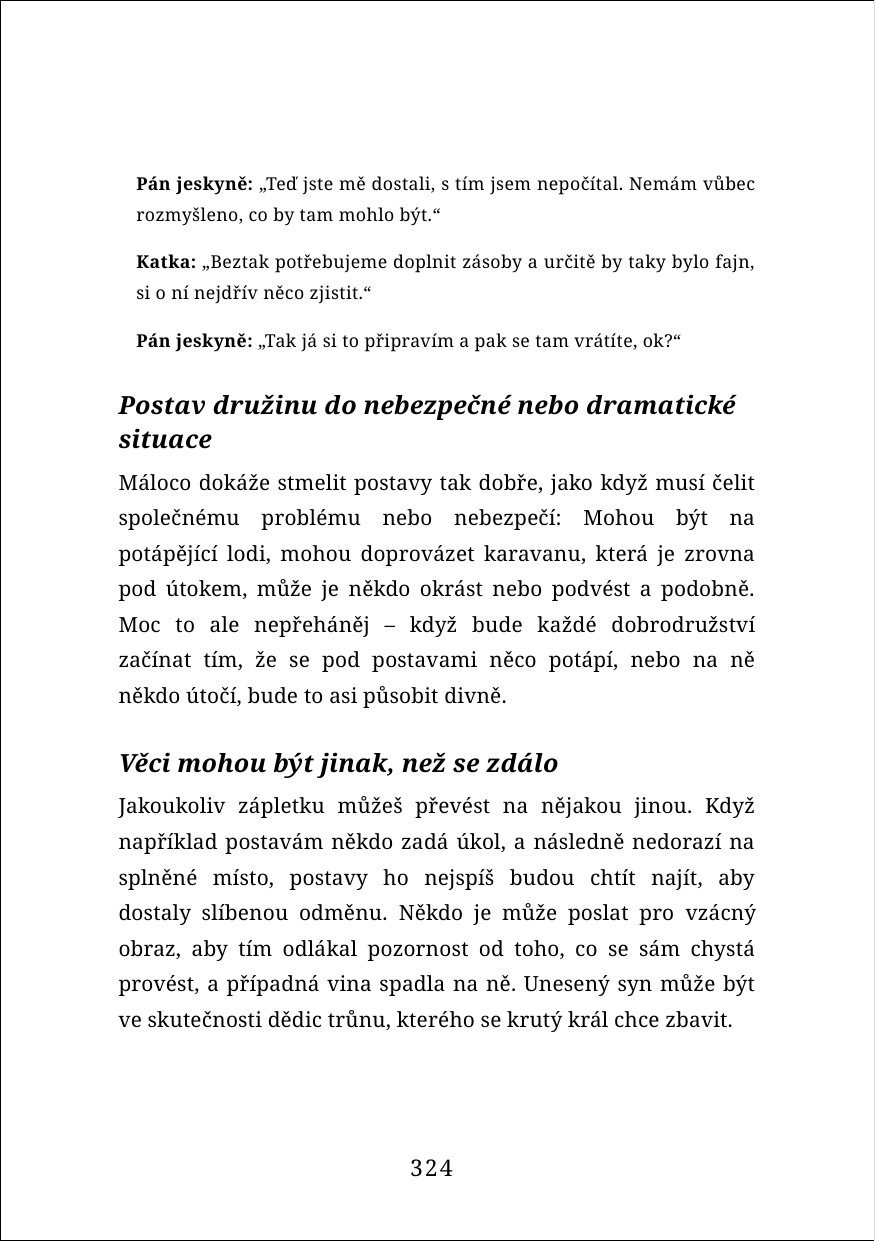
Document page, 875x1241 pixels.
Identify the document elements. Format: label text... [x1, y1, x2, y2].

text Pán jeskyně: „Tak já si to připravím a pak se tam vrátíte, ok?“ [136, 328, 756, 352]
text Jakoukoliv zápletku můžeš převést na nějakou jinou. Když například postavám někdo zadá úkol, a následně nedorazí na splněné místo, postavy ho nejspíš budou chtít najít, aby dostaly slíbenou odměnu. Někdo je může poslat pro vzácný obraz, aby tím odlákal pozornost od toho, co se sám chystá provést, a případná vina spadla na ně. Unesený syn může být ve skutečnosti dědic trůnu, kterého se krutý král chce zbavit. [118, 792, 756, 1033]
subtitle Postav družinu do nebezpečné nebo dramatické situace [118, 388, 756, 456]
text Katka: „Beztak potřebujeme doplnit zásoby a určitě by taky bylo fajn, si o ní nejdřív něco zjistit.“ [136, 250, 756, 304]
text Pán jeskyně: „Teď jste mě dostali, s tím jsem nepočítal. Nemám vůbec rozmyšleno, co by tam mohlo být.“ [136, 172, 756, 226]
subtitle Věci mohou být jinak, než se zdálo [118, 746, 756, 780]
text Máloco dokáže stmelit postavy tak dobře, jako když musí čelit společnému problému nebo nebezpečí: Mohou být na potápějící lodi, mohou doprovázet karavanu, která je zrovna pod útokem, může je někdo okrást nebo podvést a podobně. Moc to ale nepřeháněj – když bude každé dobrodružství začínat tím, že se pod postavami něco potápí, nebo na ně někdo útočí, bude to asi působit divně. [118, 468, 756, 709]
